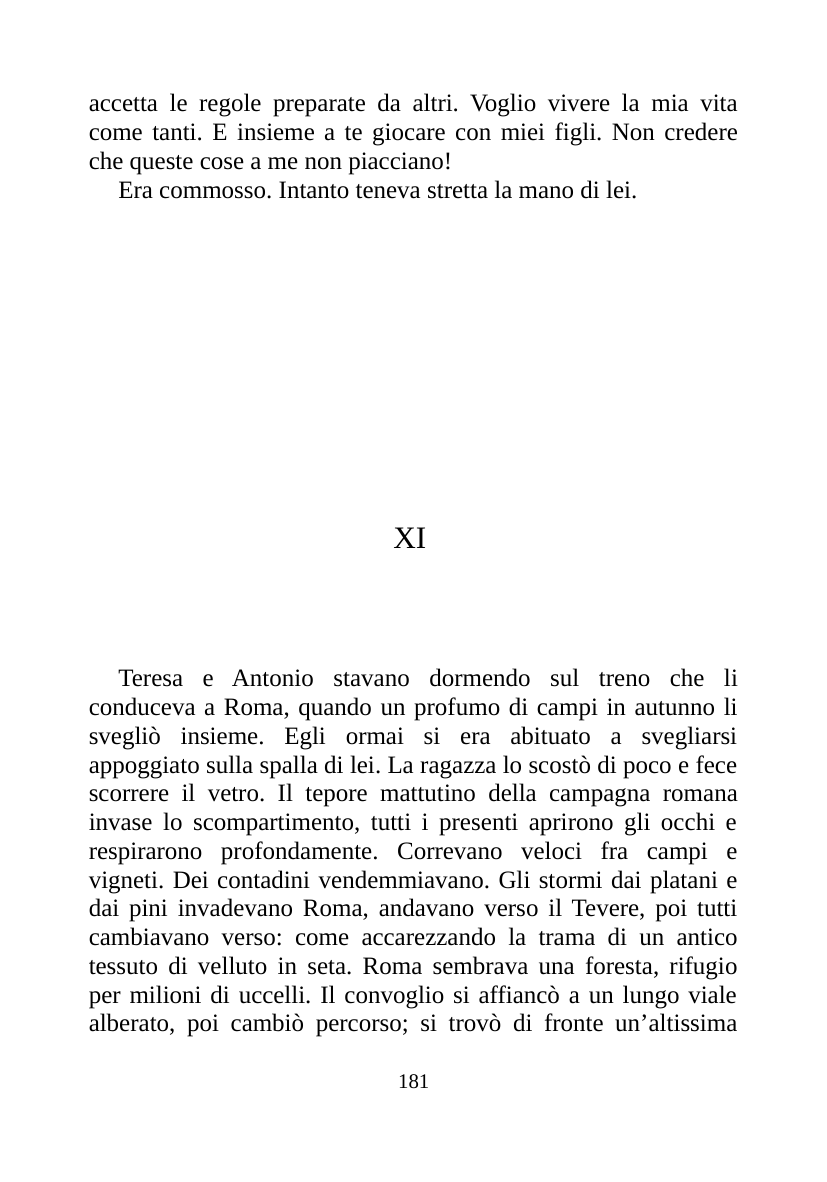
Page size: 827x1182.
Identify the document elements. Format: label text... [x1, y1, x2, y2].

text accetta le regole preparate da altri. Voglio vivere la mia vita come tanti. E insieme a te giocare con miei figli. Non credere che queste cose a me non piacciano! [88, 88, 738, 175]
text Teresa e Antonio stavano dormendo sul treno che li conduceva a Roma, quando un profumo di campi in autunno li svegliò insieme. Egli ormai si era abituato a svegliarsi appoggiato sulla spalla di lei. La ragazza lo scostò di poco e fece scorrere il vetro. Il tepore mattutino della campagna romana invase lo scompartimento, tutti i presenti aprirono gli occhi e respirarono profondamente. Correvano veloci fra campi e vigneti. Dei contadini vendemmiavano. Gli stormi dai platani e dai pini invadevano Roma, andavano verso il Tevere, poi tutti cambiavano verso: come accarezzando la trama di un antico tessuto di velluto in seta. Roma sembrava una foresta, rifugio per milioni di uccelli. Il convoglio si affiancò a un lungo viale alberato, poi cambiò percorso; si trovò di fronte un’altissima [88, 663, 738, 1037]
subtitle XI [88, 520, 738, 556]
text Era commosso. Intanto teneva stretta la mano di lei. [88, 175, 738, 203]
